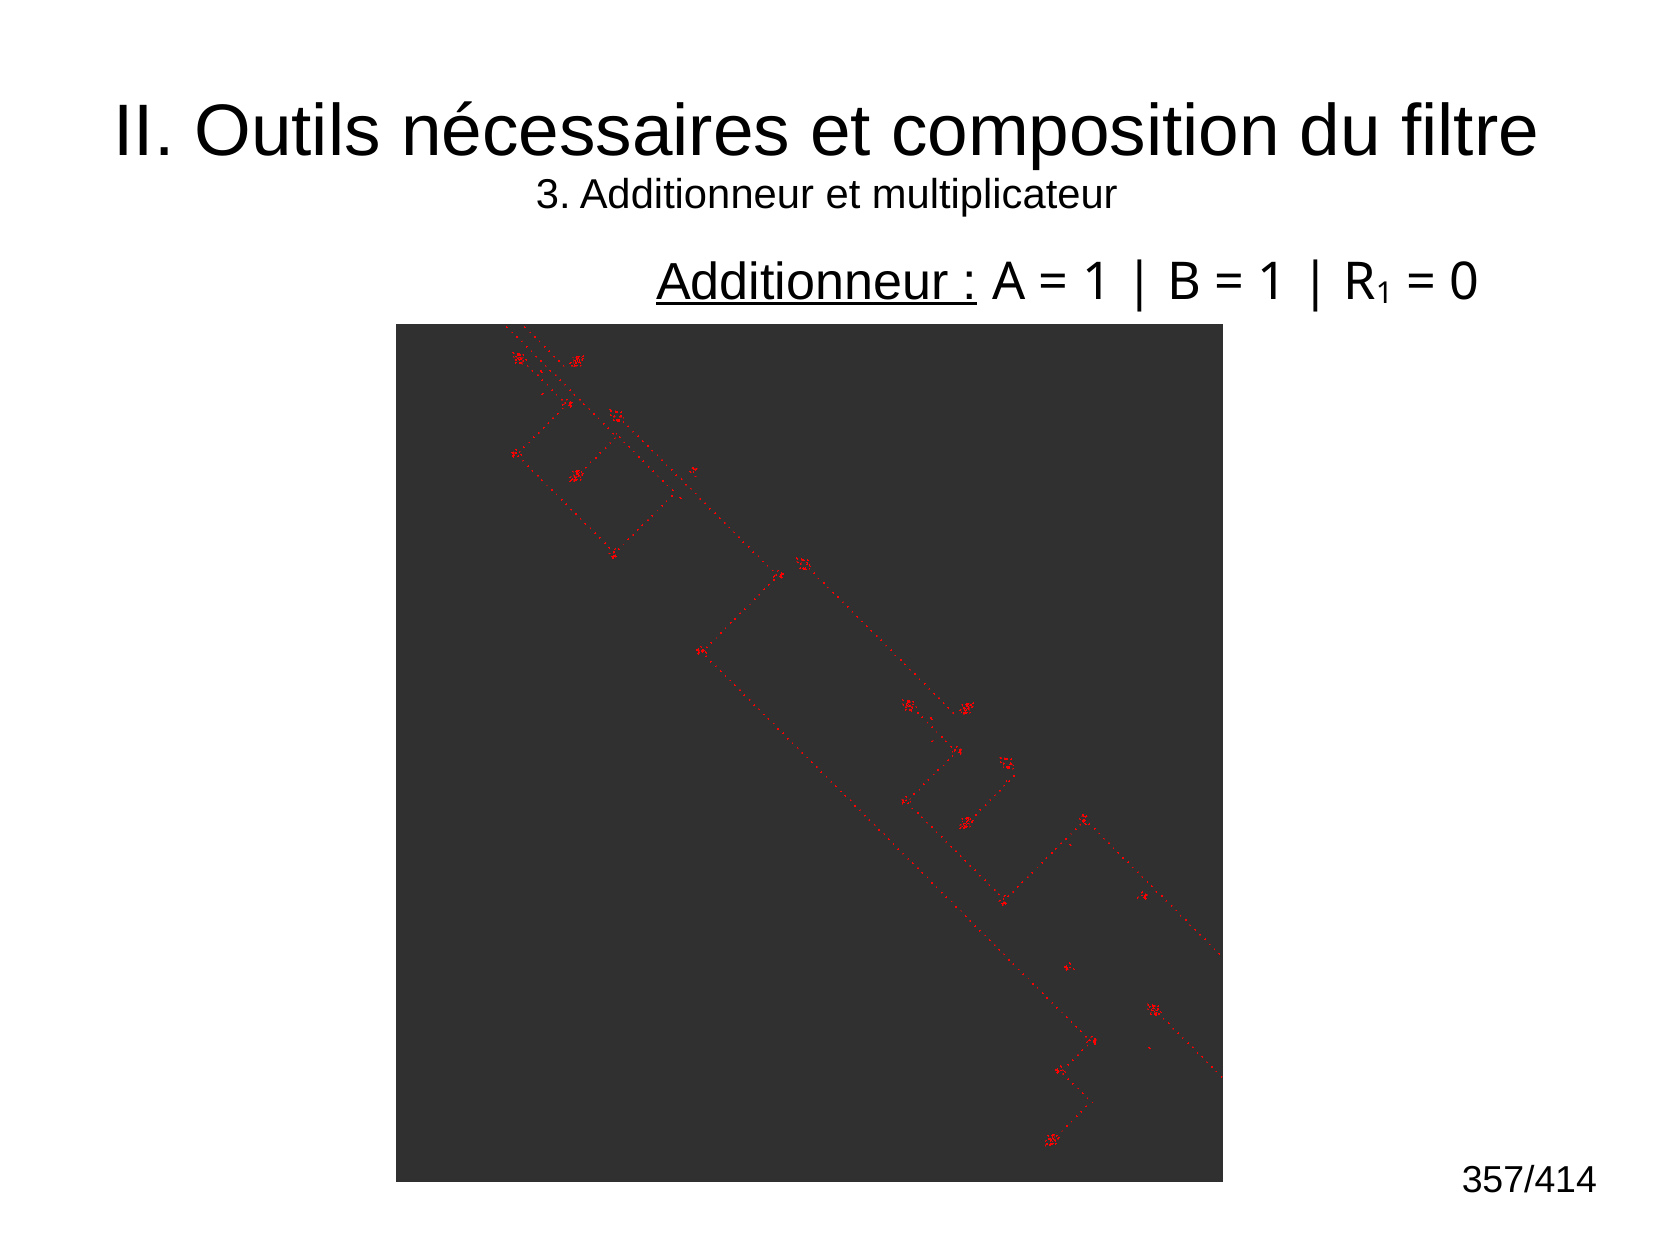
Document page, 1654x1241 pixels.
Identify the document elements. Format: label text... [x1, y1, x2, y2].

title II. Outils nécessaires et composition du filtre 3. Additionneur et multiplicateur [82, 49, 1571, 257]
text_box Additionneur : A = 1 | B = 1 | R1 = 0 [641, 236, 1453, 312]
picture [396, 324, 1223, 1182]
text_box <number>/414 [1447, 1151, 1654, 1209]
